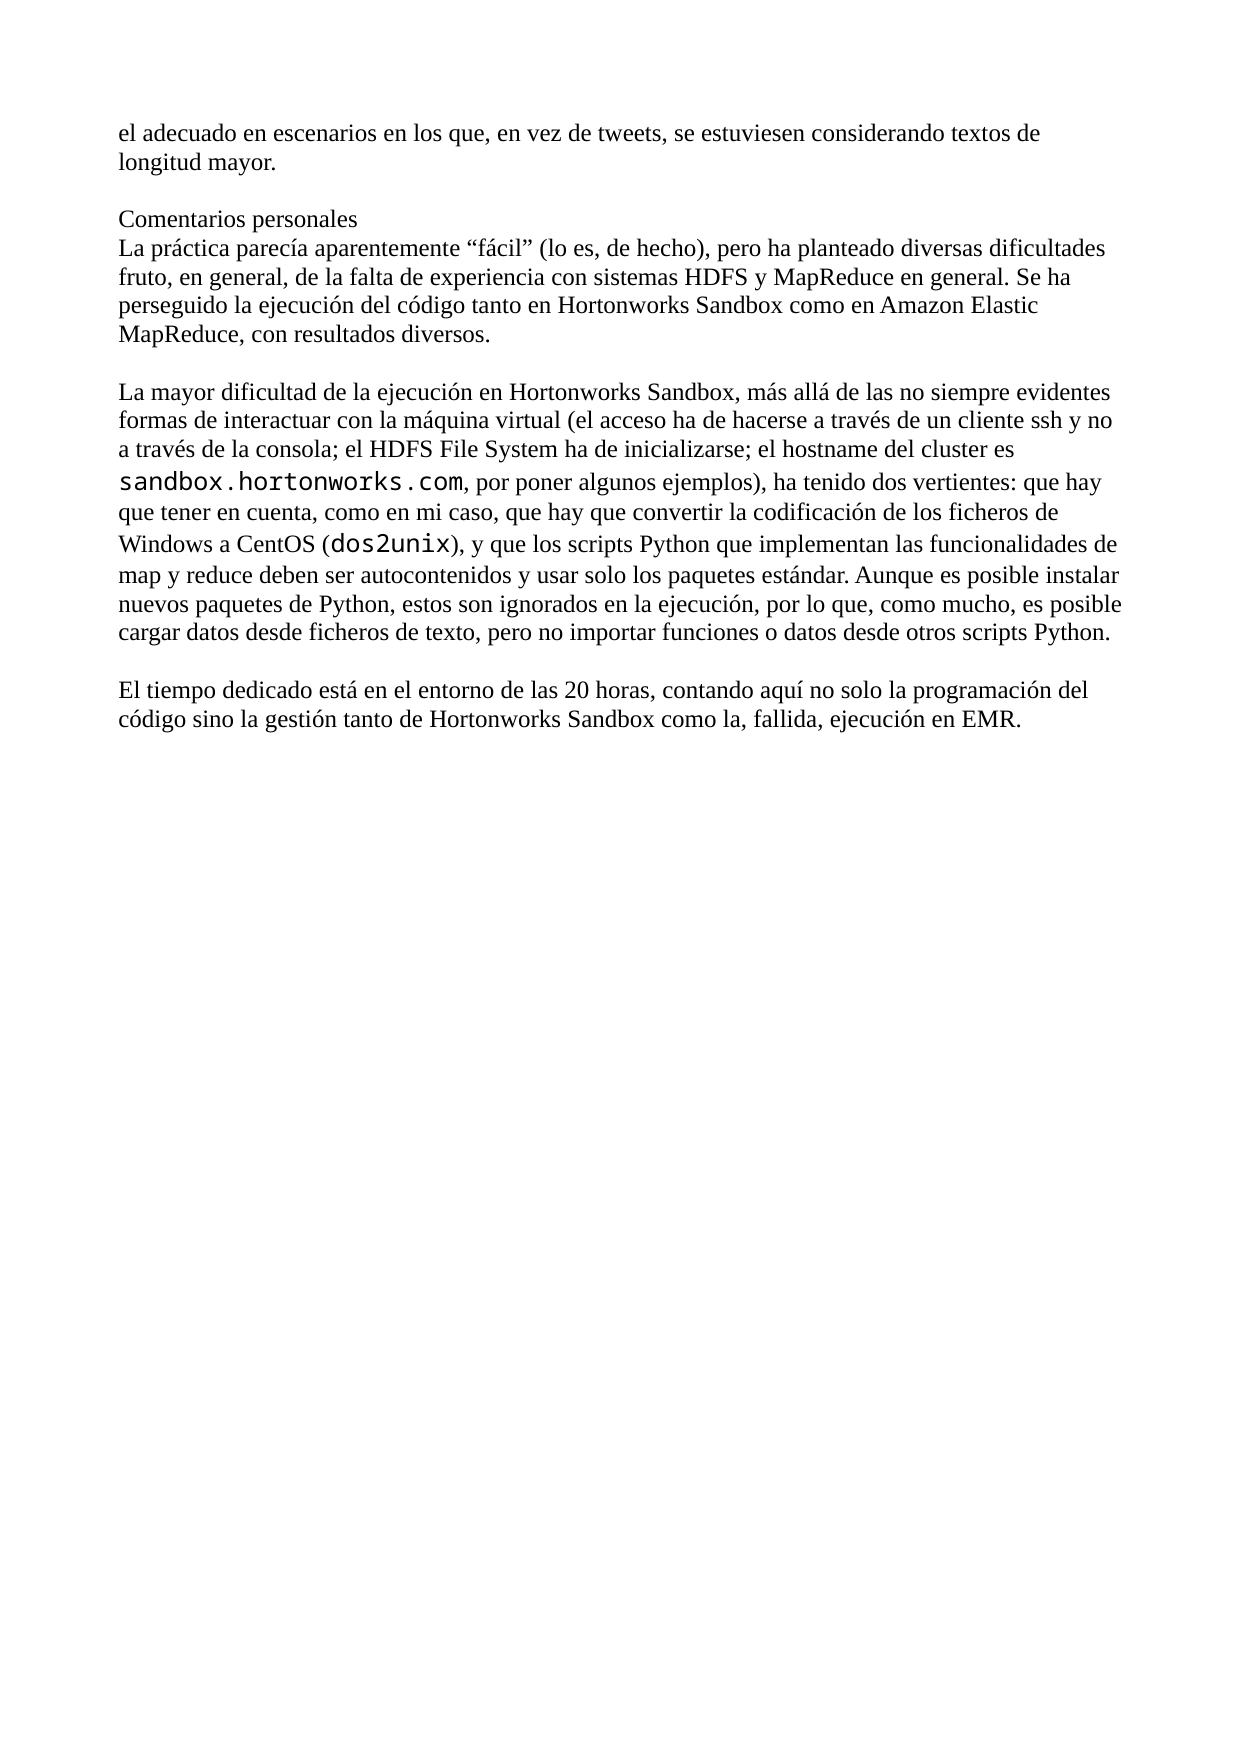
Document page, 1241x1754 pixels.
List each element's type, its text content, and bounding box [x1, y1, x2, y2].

text Comentarios personales [118, 204, 1122, 233]
text el adecuado en escenarios en los que, en vez de tweets, se estuviesen considerando textos de longitud mayor. [118, 118, 1122, 176]
text La mayor dificultad de la ejecución en Hortonworks Sandbox, más allá de las no siempre evidentes formas de interactuar con la máquina virtual (el acceso ha de hacerse a través de un cliente ssh y no a través de la consola; el HDFS File System ha de inicializarse; el hostname del cluster es sandbox.hortonworks.com, por poner algunos ejemplos), ha tenido dos vertientes: que hay que tener en cuenta, como en mi caso, que hay que convertir la codificación de los ficheros de Windows a CentOS (dos2unix), y que los scripts Python que implementan las funcionalidades de map y reduce deben ser autocontenidos y usar solo los paquetes estándar. Aunque es posible instalar nuevos paquetes de Python, estos son ignorados en la ejecución, por lo que, como mucho, es posible cargar datos desde ficheros de texto, pero no importar funciones o datos desde otros scripts Python. [118, 377, 1122, 646]
text El tiempo dedicado está en el entorno de las 20 horas, contando aquí no solo la programación del código sino la gestión tanto de Hortonworks Sandbox como la, fallida, ejecución en EMR. [118, 675, 1122, 732]
text La práctica parecía aparentemente “fácil” (lo es, de hecho), pero ha planteado diversas dificultades fruto, en general, de la falta de experiencia con sistemas HDFS y MapReduce en general. Se ha perseguido la ejecución del código tanto en Hortonworks Sandbox como en Amazon Elastic MapReduce, con resultados diversos. [118, 233, 1122, 348]
